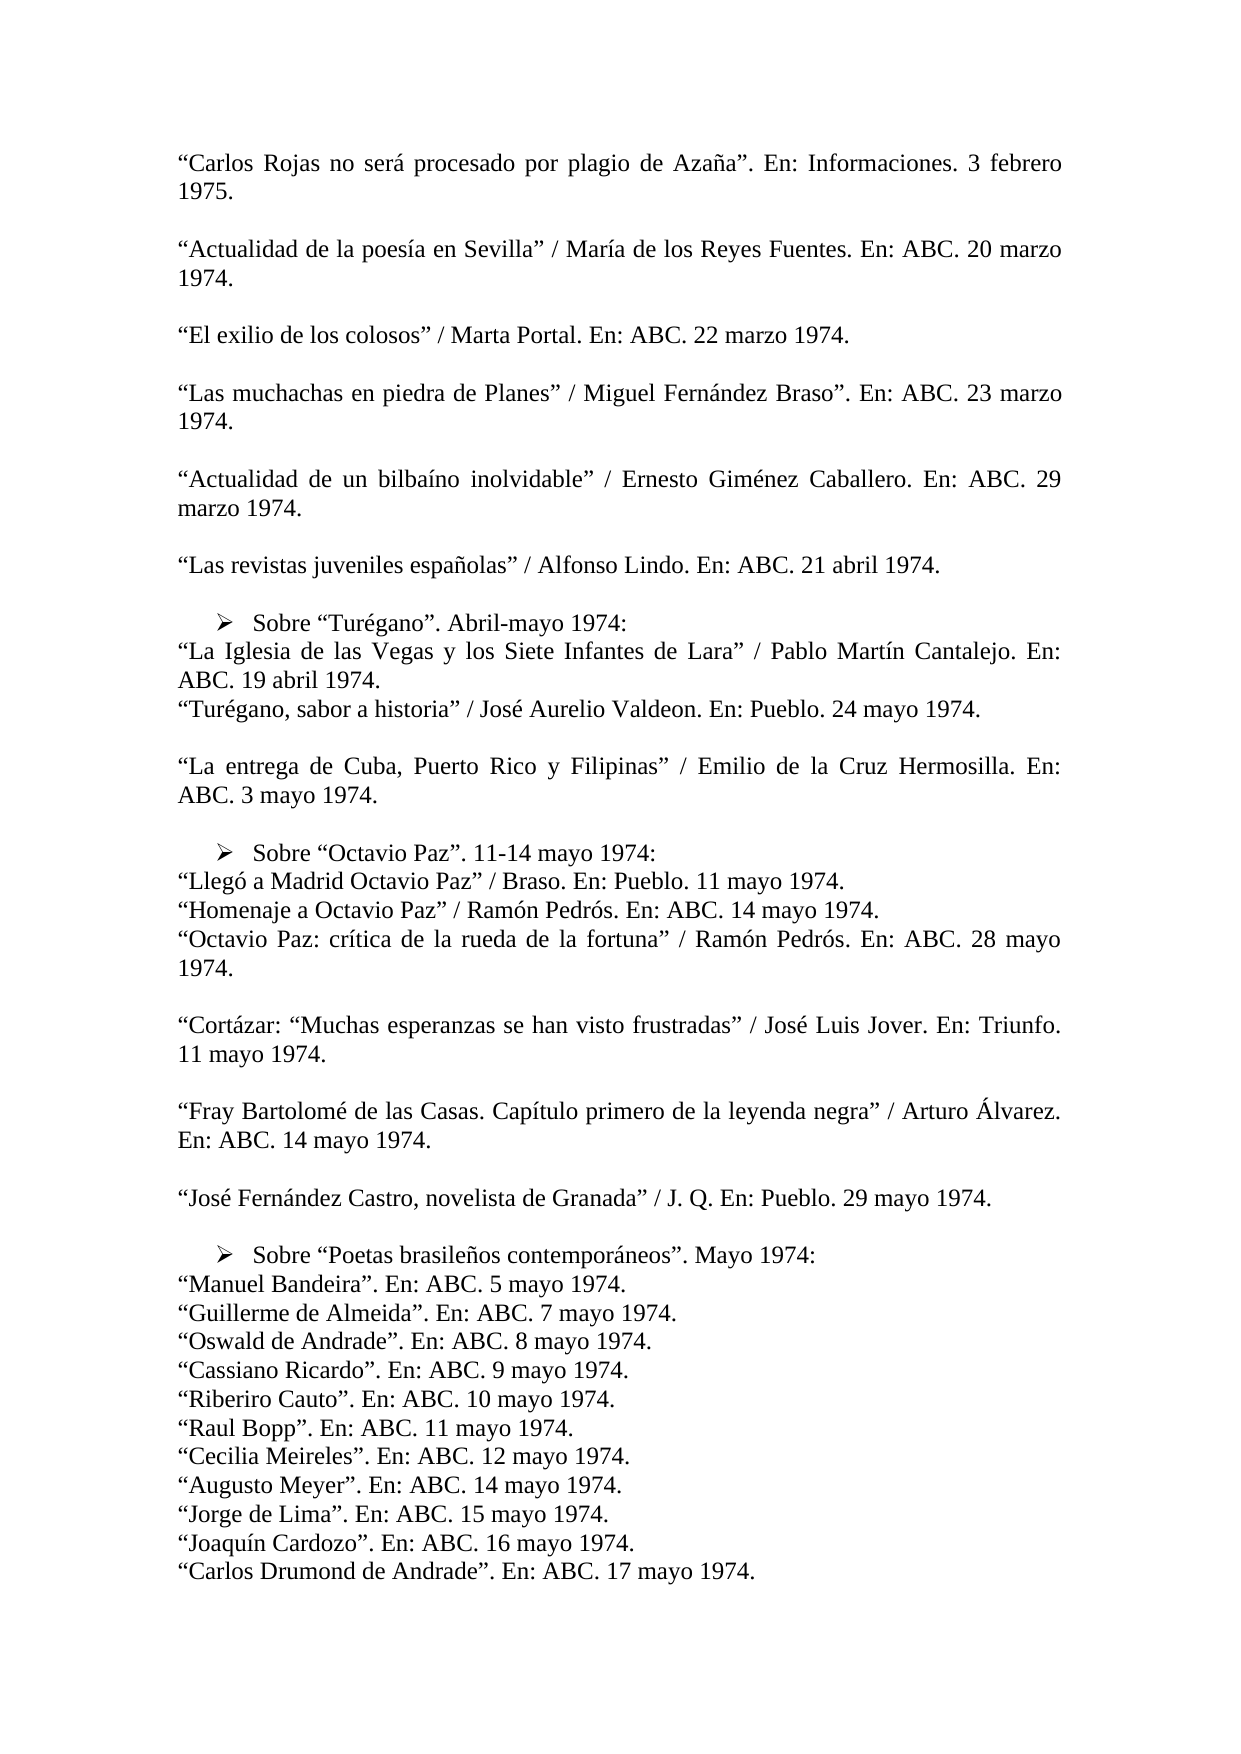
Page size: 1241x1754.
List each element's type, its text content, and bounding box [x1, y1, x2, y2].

list Sobre “Turégano”. Abril-mayo 1974: [215, 608, 1063, 636]
text “Oswald de Andrade”. En: ABC. 8 mayo 1974. [177, 1326, 1063, 1355]
text “La Iglesia de las Vegas y los Siete Infantes de Lara” / Pablo Martín Cantalejo. En: ABC. 19 abril 1974. [177, 636, 1063, 694]
text “Actualidad de la poesía en Sevilla” / María de los Reyes Fuentes. En: ABC. 20 marzo 1974. [177, 234, 1063, 291]
text “Manuel Bandeira”. En: ABC. 5 mayo 1974. [177, 1269, 1063, 1298]
text “Jorge de Lima”. En: ABC. 15 mayo 1974. [177, 1499, 1063, 1528]
text “Raul Bopp”. En: ABC. 11 mayo 1974. [177, 1413, 1063, 1441]
text “Cassiano Ricardo”. En: ABC. 9 mayo 1974. [177, 1355, 1063, 1384]
list Sobre “Poetas brasileños contemporáneos”. Mayo 1974: [215, 1240, 1063, 1269]
text “Actualidad de un bilbaíno inolvidable” / Ernesto Giménez Caballero. En: ABC. 29 marzo 1974. [177, 464, 1063, 521]
text “Las muchachas en piedra de Planes” / Miguel Fernández Braso”. En: ABC. 23 marzo 1974. [177, 378, 1063, 435]
text “Homenaje a Octavio Paz” / Ramón Pedrós. En: ABC. 14 mayo 1974. [177, 895, 1063, 924]
text “Octavio Paz: crítica de la rueda de la fortuna” / Ramón Pedrós. En: ABC. 28 mayo 1974. [177, 924, 1063, 981]
text “Llegó a Madrid Octavio Paz” / Braso. En: Pueblo. 11 mayo 1974. [177, 866, 1063, 895]
list Sobre “Octavio Paz”. 11-14 mayo 1974: [215, 838, 1063, 866]
text “Las revistas juveniles españolas” / Alfonso Lindo. En: ABC. 21 abril 1974. [177, 550, 1063, 579]
text “Cortázar: “Muchas esperanzas se han visto frustradas” / José Luis Jover. En: Triunfo. 11 mayo 1974. [177, 1010, 1063, 1068]
text “Carlos Rojas no será procesado por plagio de Azaña”. En: Informaciones. 3 febrero 1975. [177, 148, 1063, 205]
text “Augusto Meyer”. En: ABC. 14 mayo 1974. [177, 1470, 1063, 1499]
text “Guillerme de Almeida”. En: ABC. 7 mayo 1974. [177, 1298, 1063, 1326]
text “Riberiro Cauto”. En: ABC. 10 mayo 1974. [177, 1384, 1063, 1413]
text “Turégano, sabor a historia” / José Aurelio Valdeon. En: Pueblo. 24 mayo 1974. [177, 694, 1063, 723]
text “Joaquín Cardozo”. En: ABC. 16 mayo 1974. [177, 1528, 1063, 1556]
text “El exilio de los colosos” / Marta Portal. En: ABC. 22 marzo 1974. [177, 320, 1063, 349]
text “José Fernández Castro, novelista de Granada” / J. Q. En: Pueblo. 29 mayo 1974. [177, 1183, 1063, 1211]
text “La entrega de Cuba, Puerto Rico y Filipinas” / Emilio de la Cruz Hermosilla. En: ABC. 3 mayo 1974. [177, 751, 1063, 809]
text “Fray Bartolomé de las Casas. Capítulo primero de la leyenda negra” / Arturo Álvarez. En: ABC. 14 mayo 1974. [177, 1096, 1063, 1154]
text “Cecilia Meireles”. En: ABC. 12 mayo 1974. [177, 1441, 1063, 1470]
text “Carlos Drumond de Andrade”. En: ABC. 17 mayo 1974. [177, 1556, 1063, 1585]
